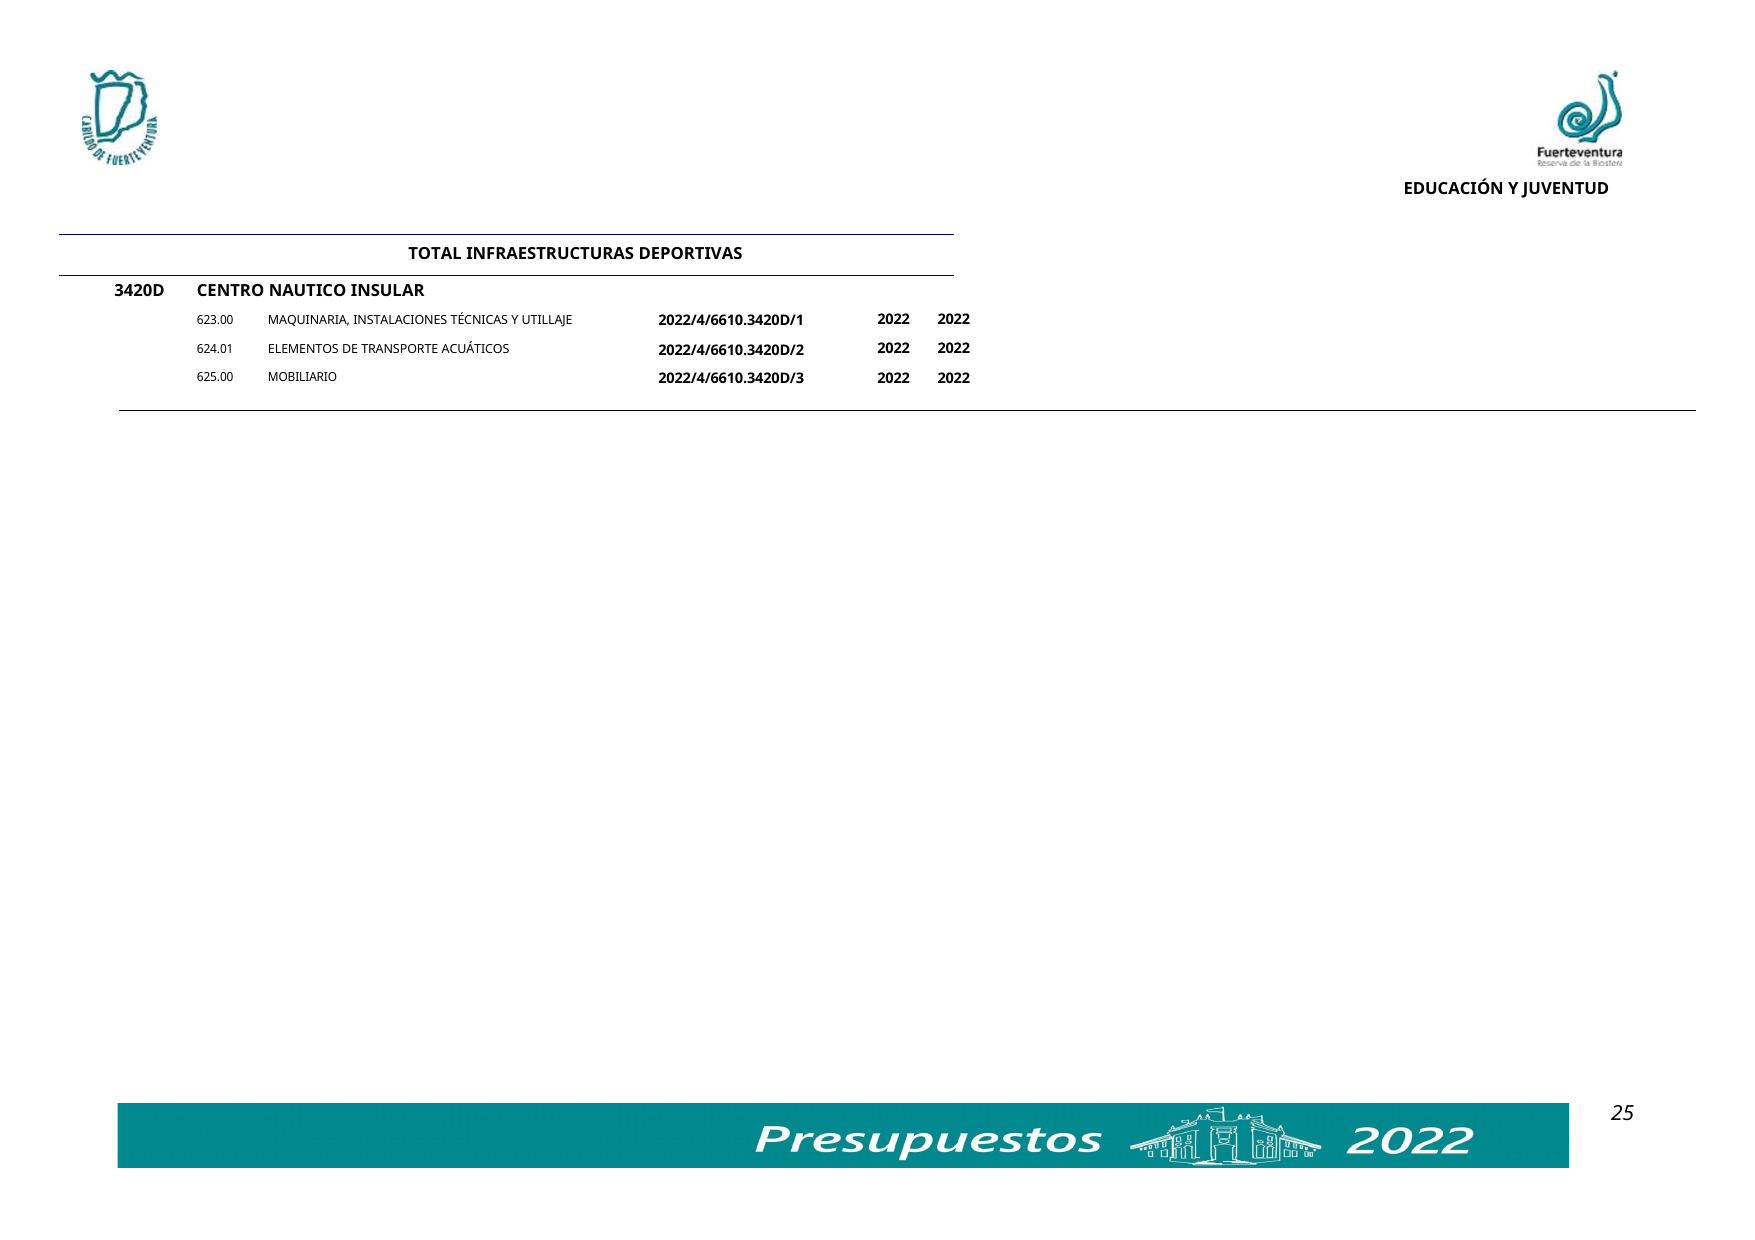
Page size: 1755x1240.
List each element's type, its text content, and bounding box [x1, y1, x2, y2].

table_cell [863, 235, 928, 275]
table_cell [863, 276, 928, 304]
table_cell 623.00 MAQUINARIA, INSTALACIONES TÉCNICAS Y UTILLAJE 2022/4/6610.3420D/1 [178, 305, 863, 333]
table_cell 2022 [928, 363, 954, 395]
table_cell 624.01 ELEMENTOS DE TRANSPORTE ACUÁTICOS 2022/4/6610.3420D/2 [178, 333, 863, 363]
table_cell 2022 [863, 333, 928, 363]
table_cell [59, 333, 112, 363]
table_cell [928, 235, 954, 275]
table_cell CENTRO NAUTICO INSULAR [178, 276, 863, 304]
table_cell 625.00 MOBILIARIO 2022/4/6610.3420D/3 [178, 363, 863, 395]
table_cell [59, 276, 112, 304]
table_cell TOTAL INFRAESTRUCTURAS DEPORTIVAS [178, 235, 863, 275]
table_cell [112, 363, 177, 395]
table_cell 2022 [928, 333, 954, 363]
table_cell [112, 333, 177, 363]
table_cell [112, 235, 177, 275]
table_cell [59, 305, 112, 333]
table_cell [928, 276, 954, 304]
table_cell [112, 305, 177, 333]
table_cell 2022 [863, 363, 928, 395]
table_cell [59, 363, 112, 395]
table_cell 3420D [112, 276, 177, 304]
table_cell 2022 [928, 305, 954, 333]
table_cell 2022 [863, 305, 928, 333]
table_cell [59, 235, 112, 275]
